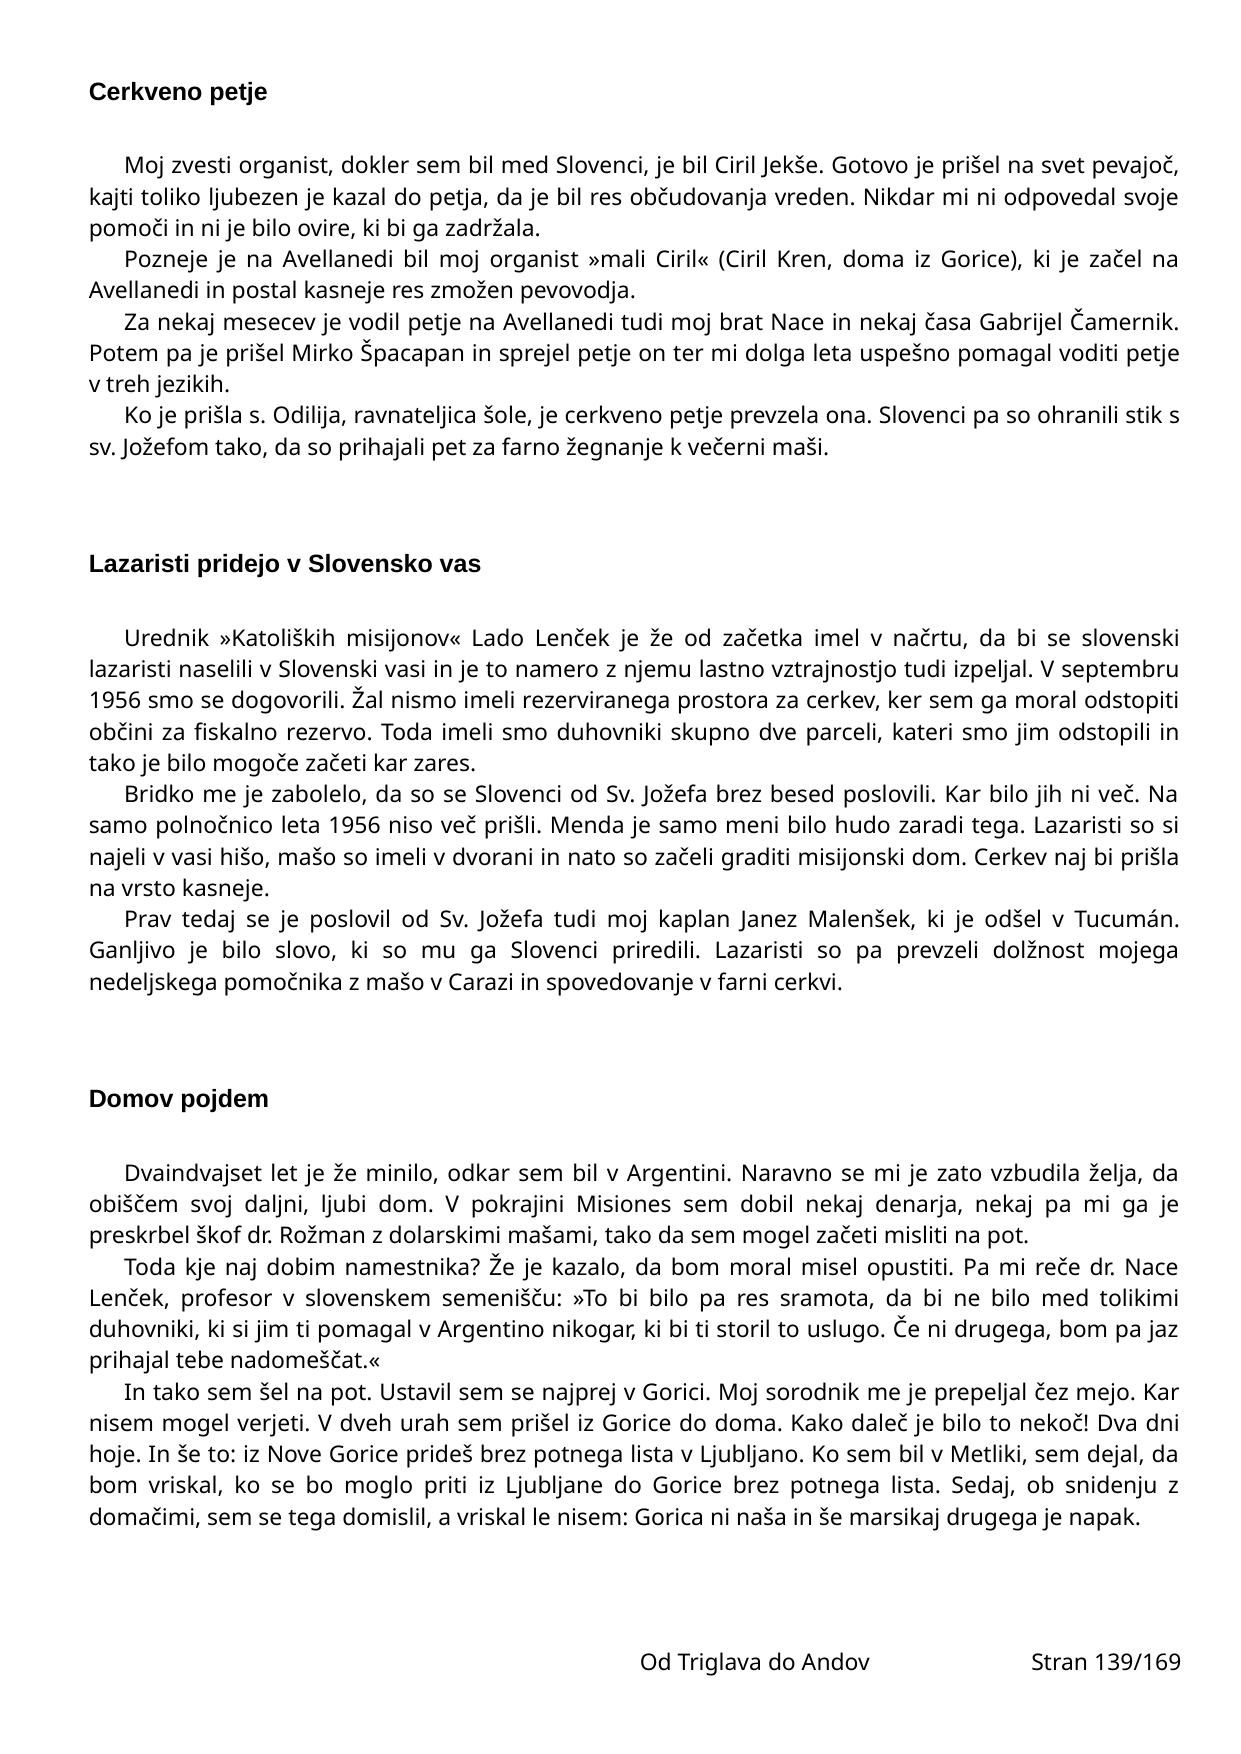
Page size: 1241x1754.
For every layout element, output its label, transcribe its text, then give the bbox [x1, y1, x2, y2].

text Prav tedaj se je poslovil od Sv. Jožefa tudi moj kaplan Janez Malenšek, ki je odšel v Tucumán. Ganljivo je bilo slovo, ki so mu ga Slovenci priredili. Lazaristi so pa prevzeli dolžnost mojega nedeljskega pomočnika z mašo v Carazi in spovedovanje v farni cerkvi. [88, 903, 1181, 997]
subtitle Domov pojdem [88, 1084, 1181, 1113]
text Dvaindvajset let je že minilo, odkar sem bil v Argentini. Naravno se mi je zato vzbudila želja, da obiščem svoj daljni, ljubi dom. V pokrajini Misiones sem dobil nekaj denarja, nekaj pa mi ga je preskrbel škof dr. Rožman z dolarskimi mašami, tako da sem mogel začeti misliti na pot. [88, 1157, 1181, 1251]
subtitle Lazaristi pridejo v Slovensko vas [88, 549, 1181, 578]
text Toda kje naj dobim namestnika? Že je kazalo, da bom moral misel opustiti. Pa mi reče dr. Nace Lenček, profesor v slovenskem semenišču: »To bi bilo pa res sramota, da bi ne bilo med tolikimi duhovniki, ki si jim ti pomagal v Argentino nikogar, ki bi ti storil to uslugo. Če ni drugega, bom pa jaz prihajal tebe nadomeščat.« [88, 1251, 1181, 1376]
text Urednik »Katoliških misijonov« Lado Lenček je že od začetka imel v načrtu, da bi se slovenski lazaristi naselili v Slovenski vasi in je to namero z njemu lastno vztrajnostjo tudi izpeljal. V septembru 1956 smo se dogovorili. Žal nismo imeli rezerviranega prostora za cerkev, ker sem ga moral odstopiti občini za fiskalno rezervo. Toda imeli smo duhovniki skupno dve parceli, kateri smo jim odstopili in tako je bilo mogoče začeti kar zares. [88, 622, 1181, 778]
text In tako sem šel na pot. Ustavil sem se najprej v Gorici. Moj sorodnik me je prepeljal čez mejo. Kar nisem mogel verjeti. V dveh urah sem prišel iz Gorice do doma. Kako daleč je bilo to nekoč! Dva dni hoje. In še to: iz Nove Gorice prideš brez potnega lista v Ljubljano. Ko sem bil v Metliki, sem dejal, da bom vriskal, ko se bo moglo priti iz Ljubljane do Gorice brez potnega lista. Sedaj, ob snidenju z domačimi, sem se tega domislil, a vriskal le nisem: Gorica ni naša in še marsikaj drugega je napak. [88, 1376, 1181, 1532]
text Bridko me je zabolelo, da so se Slovenci od Sv. Jožefa brez besed poslovili. Kar bilo jih ni več. Na samo polnočnico leta 1956 niso več prišli. Menda je samo meni bilo hudo zaradi tega. Lazaristi so si najeli v vasi hišo, mašo so imeli v dvorani in nato so začeli graditi misijonski dom. Cerkev naj bi prišla na vrsto kasneje. [88, 778, 1181, 903]
text Za nekaj mesecev je vodil petje na Avellanedi tudi moj brat Nace in nekaj časa Gabrijel Čamernik. Potem pa je prišel Mirko Špacapan in sprejel petje on ter mi dolga leta uspešno pomagal voditi petje v treh jezikih. [88, 306, 1181, 399]
subtitle Cerkveno petje [88, 77, 1181, 106]
text Moj zvesti organist, dokler sem bil med Slovenci, je bil Ciril Jekše. Gotovo je prišel na svet pevajoč, kajti toliko ljubezen je kazal do petja, da je bil res občudovanja vreden. Nikdar mi ni odpovedal svoje pomoči in ni je bilo ovire, ki bi ga zadržala. [88, 149, 1181, 243]
text Ko je prišla s. Odilija, ravnateljica šole, je cerkveno petje prevzela ona. Slovenci pa so ohranili stik s sv. Jožefom tako, da so prihajali pet za farno žegnanje k večerni maši. [88, 399, 1181, 462]
text Pozneje je na Avellanedi bil moj organist »mali Ciril« (Ciril Kren, doma iz Gorice), ki je začel na Avellanedi in postal kasneje res zmožen pevovodja. [88, 243, 1181, 306]
